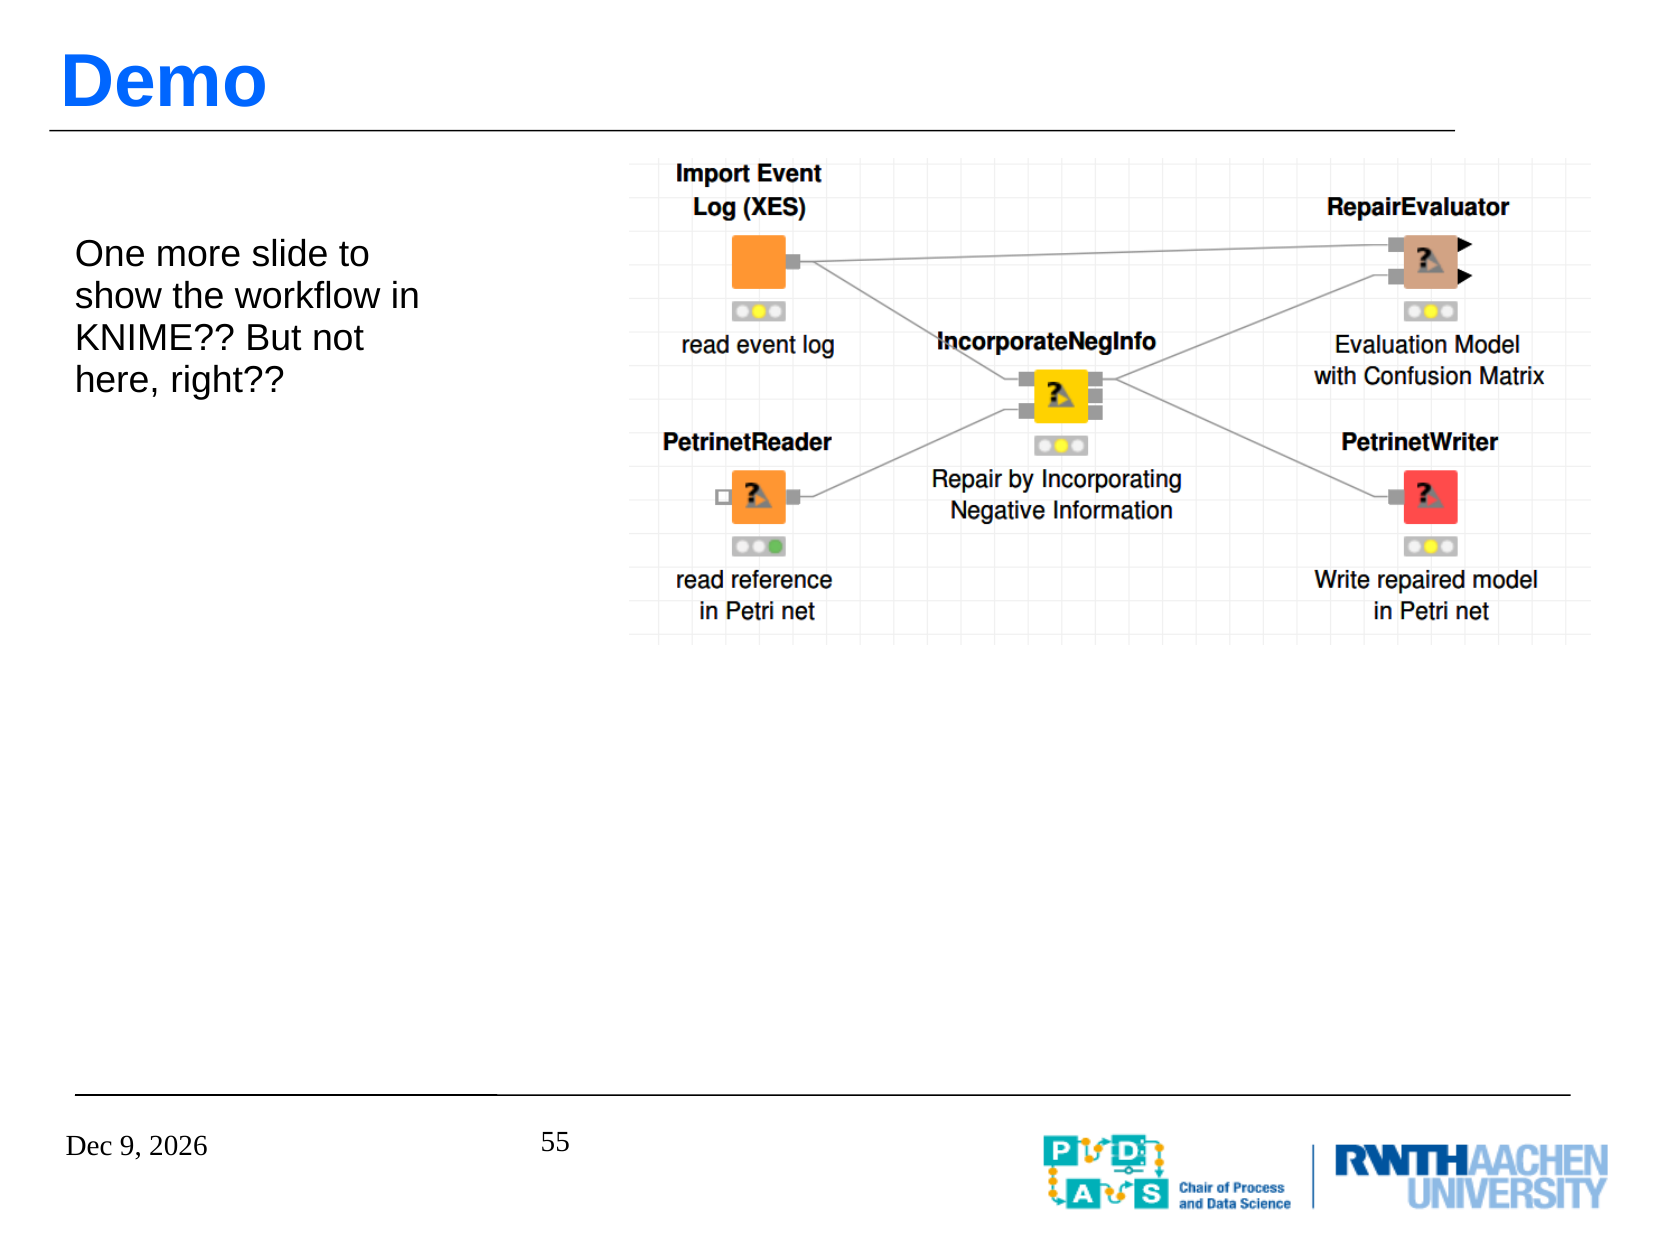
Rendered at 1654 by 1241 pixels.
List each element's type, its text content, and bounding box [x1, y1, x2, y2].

text_box One more slide to show the workflow in KNIME?? But not here, right?? [60, 225, 451, 408]
picture [1005, 1090, 1647, 1241]
picture [629, 158, 1591, 646]
title Demo [60, 30, 1549, 131]
